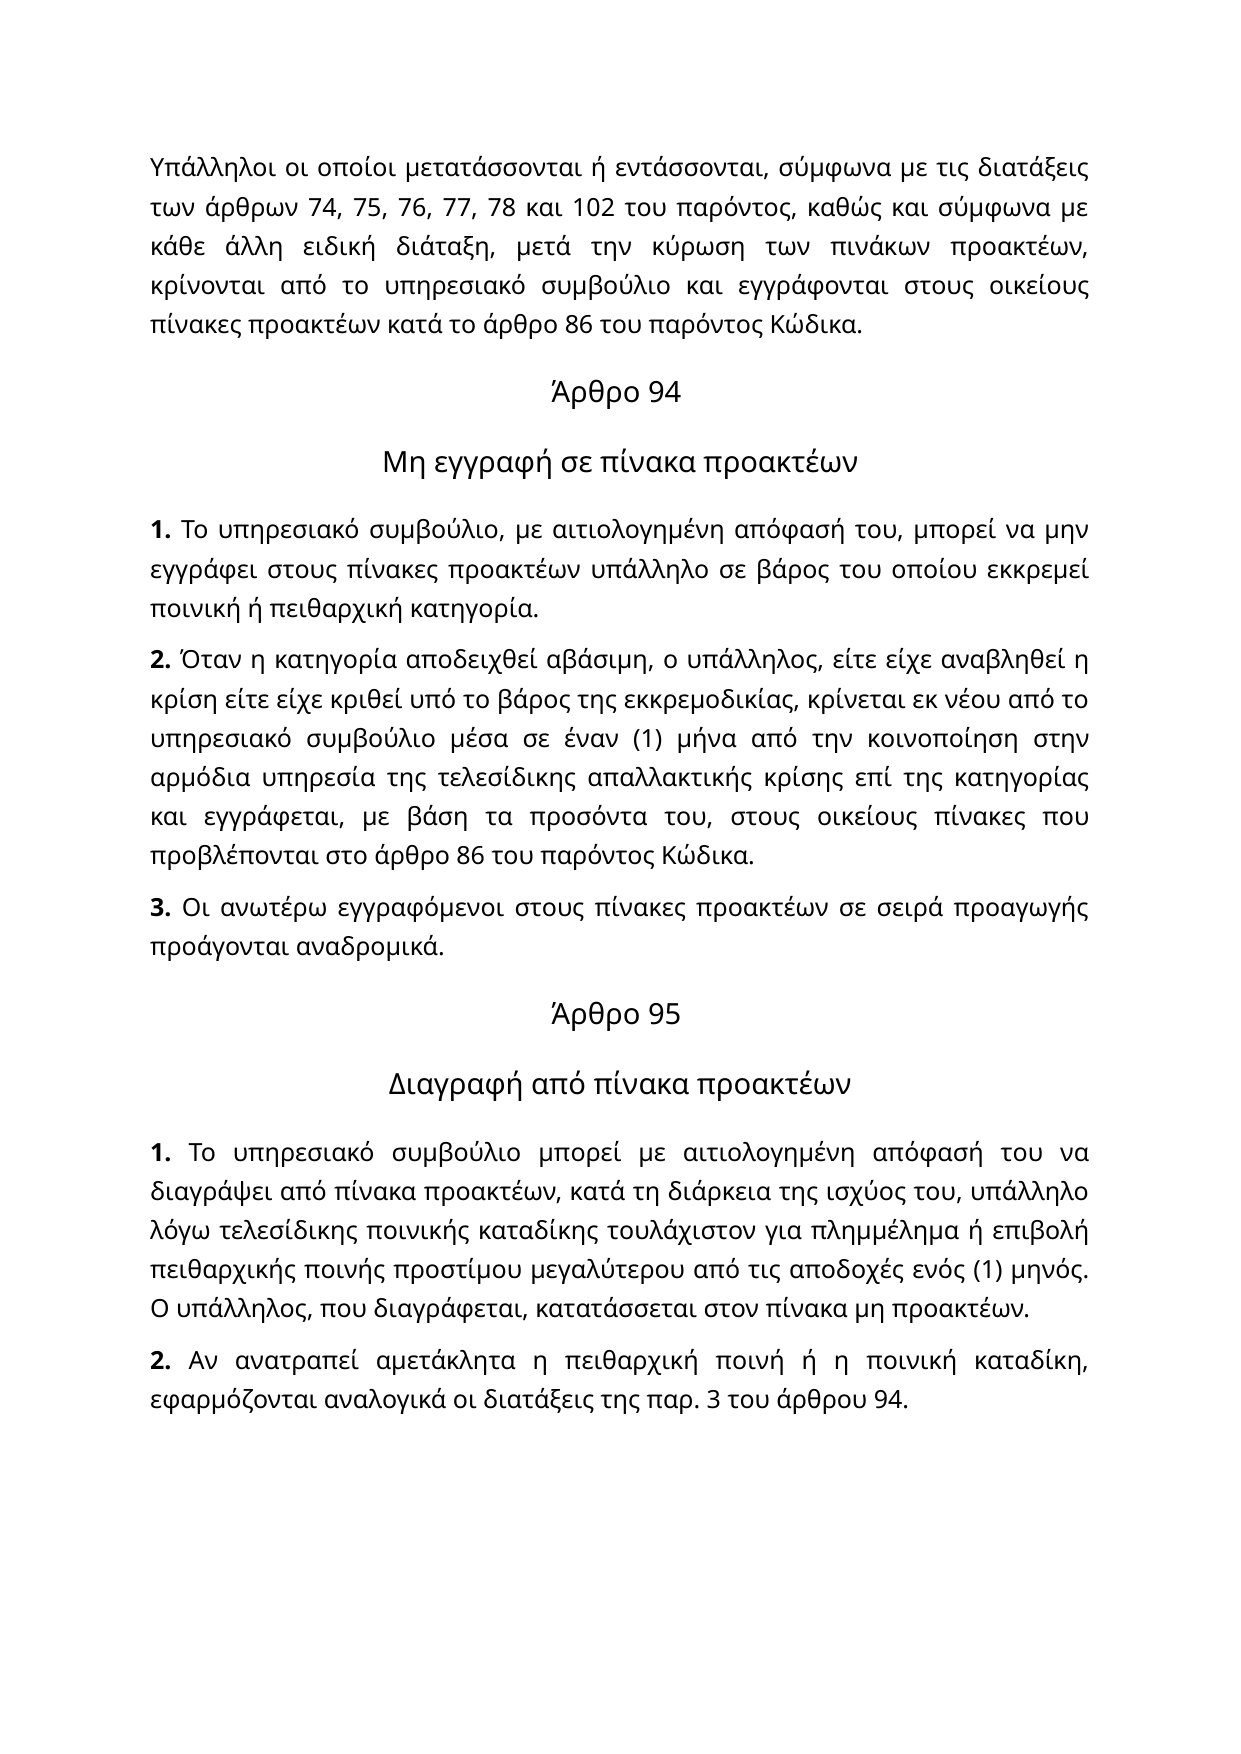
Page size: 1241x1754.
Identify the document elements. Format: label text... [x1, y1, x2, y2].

text 2. Όταν η κατηγορία αποδειχθεί αβάσιμη, ο υπάλληλος, είτε είχε αναβληθεί η κρίση είτε είχε κριθεί υπό το βάρος της εκκρεμοδικίας, κρίνεται εκ νέου από το υπηρεσιακό συμβούλιο μέσα σε έναν (1) μήνα από την κοινοποίηση στην αρμόδια υπηρεσία της τελεσίδικης απαλλακτικής κρίσης επί της κατηγορίας και εγγράφεται, με βάση τα προσόντα του, στους οικείους πίνακες που προβλέπονται στο άρθρο 86 του παρόντος Κώδικα. [150, 642, 1090, 872]
text 2. Αν ανατραπεί αμετάκλητα η πειθαρχική ποινή ή η ποινική καταδίκη, εφαρμόζονται αναλογικά οι διατάξεις της παρ. 3 του άρθρου 94. [150, 1342, 1090, 1416]
text 3. Οι ανωτέρω εγγραφόμενοι στους πίνακες προακτέων σε σειρά προαγωγής προάγονται αναδρομικά. [150, 889, 1090, 963]
text Υπάλληλοι οι οποίοι μετατάσσονται ή εντάσσονται, σύμφωνα με τις διατάξεις των άρθρων 74, 75, 76, 77, 78 και 102 του παρόντος, καθώς και σύμφωνα με κάθε άλλη ειδική διάταξη, μετά την κύρωση των πινάκων προακτέων, κρίνονται από το υπηρεσιακό συμβούλιο και εγγράφονται στους οικείους πίνακες προακτέων κατά το άρθρο 86 του παρόντος Κώδικα. [150, 150, 1090, 341]
subtitle Μη εγγραφή σε πίνακα προακτέων [150, 441, 1090, 481]
text 1. Το υπηρεσιακό συμβούλιο μπορεί με αιτιολογημένη απόφασή του να διαγράψει από πίνακα προακτέων, κατά τη διάρκεια της ισχύος του, υπάλληλο λόγω τελεσίδικης ποινικής καταδίκης τουλάχιστον για πλημμέλημα ή επιβολή πειθαρχικής ποινής προστίμου μεγαλύτερου από τις αποδοχές ενός (1) μηνός. Ο υπάλληλος, που διαγράφεται, κατατάσσεται στον πίνακα μη προακτέων. [150, 1134, 1090, 1325]
subtitle Άρθρο 94 [150, 371, 1090, 411]
text 1. Το υπηρεσιακό συμβούλιο, με αιτιολογημένη απόφασή του, μπορεί να μην εγγράφει στους πίνακες προακτέων υπάλληλο σε βάρος του οποίου εκκρεμεί ποινική ή πειθαρχική κατηγορία. [150, 512, 1090, 624]
subtitle Διαγραφή από πίνακα προακτέων [150, 1063, 1090, 1103]
subtitle Άρθρο 95 [150, 993, 1090, 1033]
